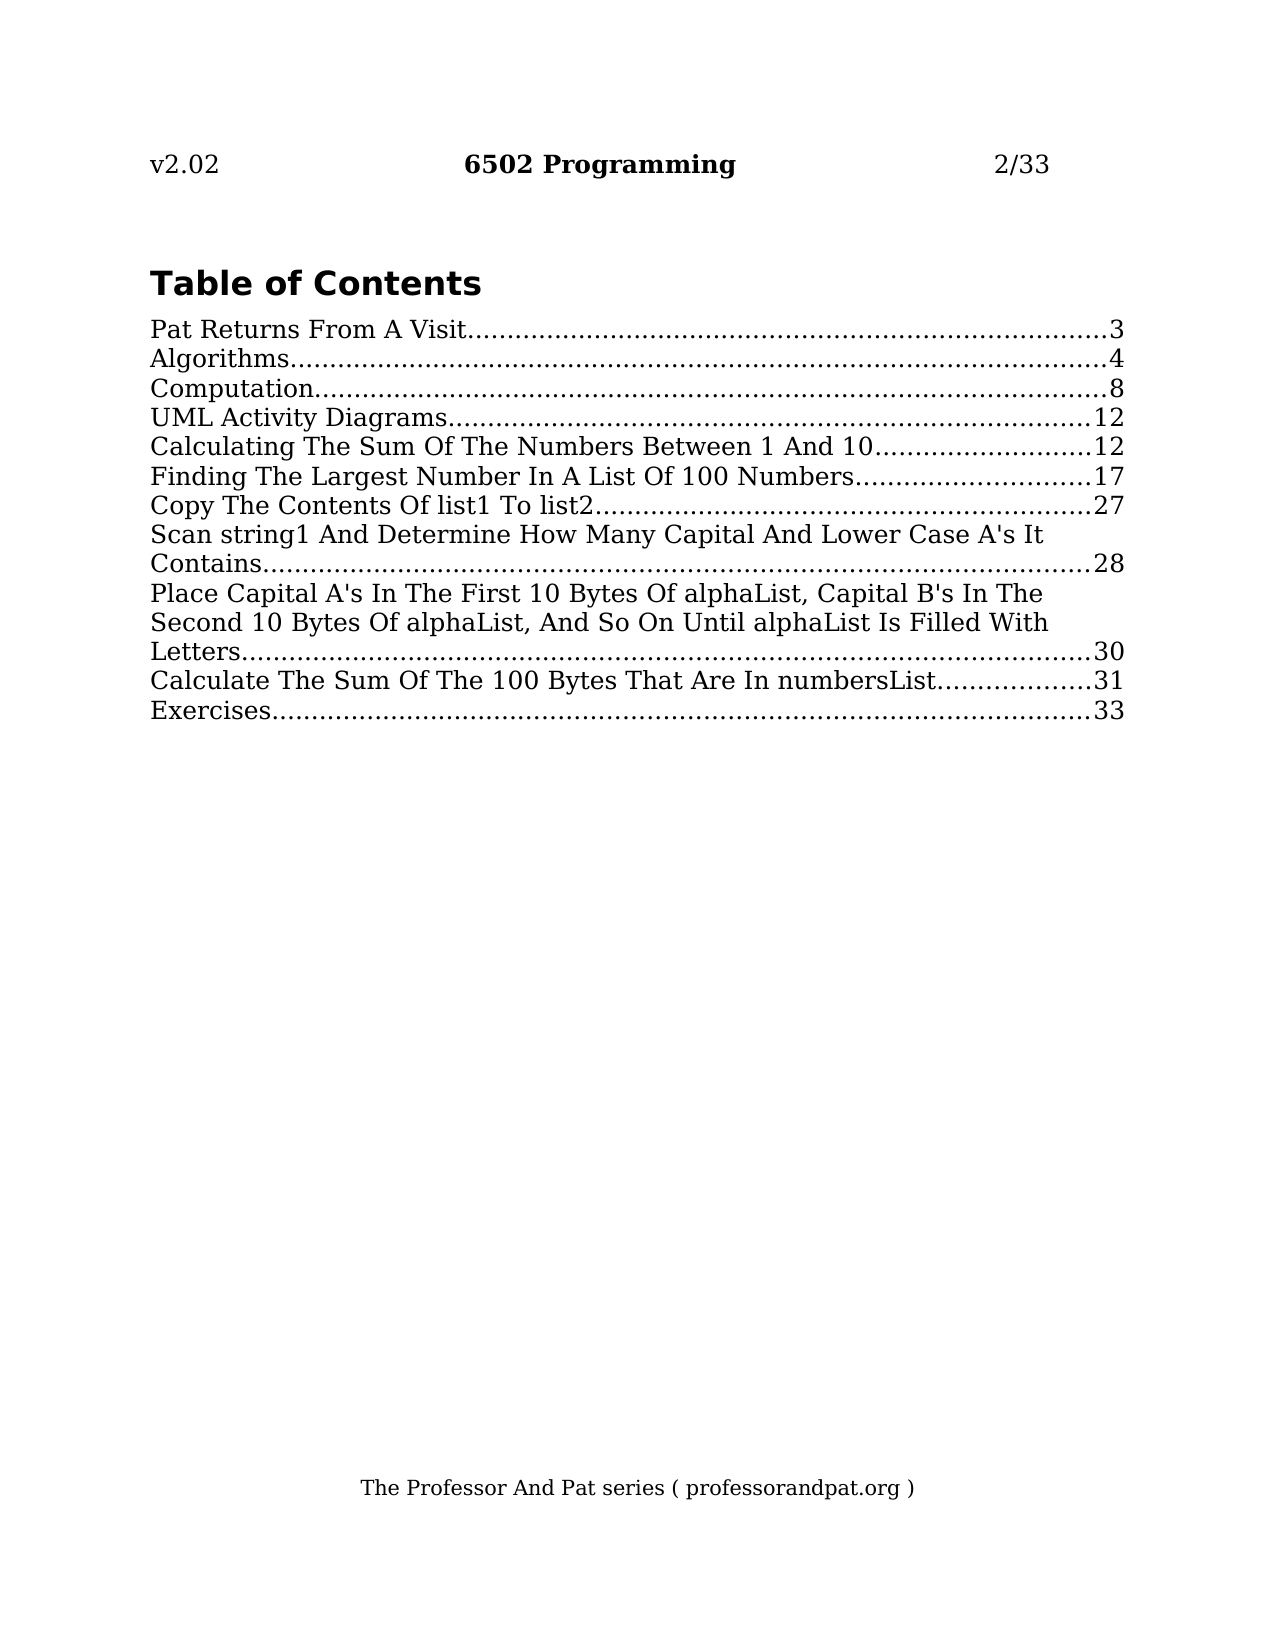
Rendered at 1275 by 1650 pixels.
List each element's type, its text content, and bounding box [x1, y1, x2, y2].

text Calculating The Sum Of The Numbers Between 1 And 10 12 [150, 432, 1125, 462]
text Algorithms 4 [150, 344, 1125, 374]
text Pat Returns From A Visit 3 [150, 315, 1125, 344]
text Computation 8 [150, 374, 1125, 403]
text Calculate The Sum Of The 100 Bytes That Are In numbersList 31 [150, 667, 1125, 696]
text Scan string1 And Determine How Many Capital And Lower Case A's It Contains 28 [150, 520, 1125, 579]
text Exercises 33 [150, 696, 1125, 725]
text UML Activity Diagrams 12 [150, 403, 1125, 432]
subtitle Table of Contents [150, 264, 1125, 303]
text Finding The Largest Number In A List Of 100 Numbers 17 [150, 462, 1125, 491]
text Copy The Contents Of list1 To list2 27 [150, 491, 1125, 520]
text Place Capital A's In The First 10 Bytes Of alphaList, Capital B's In The Second 10 Bytes Of alphaList, And So On Until alphaList Is Filled With Letters 30 [150, 579, 1125, 667]
